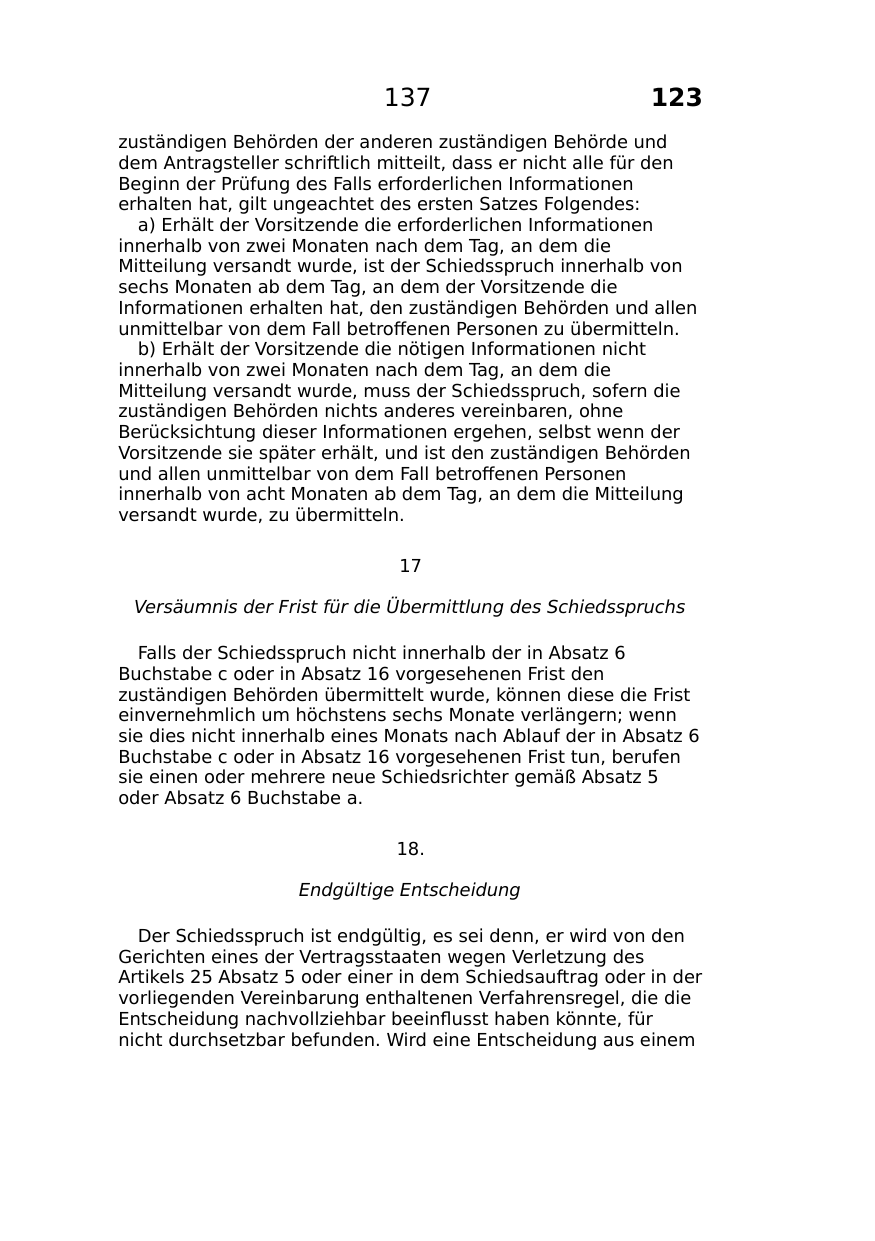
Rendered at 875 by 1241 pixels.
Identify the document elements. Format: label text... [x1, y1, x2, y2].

text a) Erhält der Vorsitzende die erforderlichen Informationen innerhalb von zwei Monaten nach dem Tag, an dem die Mitteilung versandt wurde, ist der Schiedsspruch innerhalb von sechs Monaten ab dem Tag, an dem der Vorsitzende die Informationen erhalten hat, den zuständigen Behörden und allen unmittelbar von dem Fall betroffenen Personen zu übermitteln. [118, 215, 703, 339]
text Falls der Schiedsspruch nicht innerhalb der in Absatz 6 Buchstabe c oder in Absatz 16 vorgesehenen Frist den zuständigen Behörden übermittelt wurde, können diese die Frist einvernehmlich um höchstens sechs Monate verlängern; wenn sie dies nicht innerhalb eines Monats nach Ablauf der in Absatz 6 Buchstabe c oder in Absatz 16 vorgesehenen Frist tun, berufen sie einen oder mehrere neue Schiedsrichter gemäß Absatz 5 oder Absatz 6 Buchstabe a. [118, 643, 703, 809]
subtitle 18. Endgültige Entscheidung [118, 839, 703, 901]
text Der Schiedsspruch ist endgültig, es sei denn, er wird von den Gerichten eines der Vertragsstaaten wegen Verletzung des Artikels 25 Absatz 5 oder einer in dem Schiedsauftrag oder in der vorliegenden Vereinbarung enthaltenen Verfahrensregel, die die Entscheidung nachvollziehbar beeinflusst haben könnte, für nicht durchsetzbar befunden. Wird eine Entscheidung aus einem [118, 926, 703, 1050]
subtitle 17 Versäumnis der Frist für die Übermittlung des Schiedsspruchs [118, 556, 703, 618]
text b) Erhält der Vorsitzende die nötigen Informationen nicht innerhalb von zwei Monaten nach dem Tag, an dem die Mitteilung versandt wurde, muss der Schiedsspruch, sofern die zuständigen Behörden nichts anderes vereinbaren, ohne Berücksichtung dieser Informationen ergehen, selbst wenn der Vorsitzende sie später erhält, und ist den zuständigen Behörden und allen unmittelbar von dem Fall betroffenen Personen innerhalb von acht Monaten ab dem Tag, an dem die Mitteilung versandt wurde, zu übermitteln. [118, 339, 703, 526]
text zuständigen Behörden der anderen zuständigen Behörde und dem Antragsteller schriftlich mitteilt, dass er nicht alle für den Beginn der Prüfung des Falls erforderlichen Informationen erhalten hat, gilt ungeachtet des ersten Satzes Folgendes: [118, 132, 703, 215]
